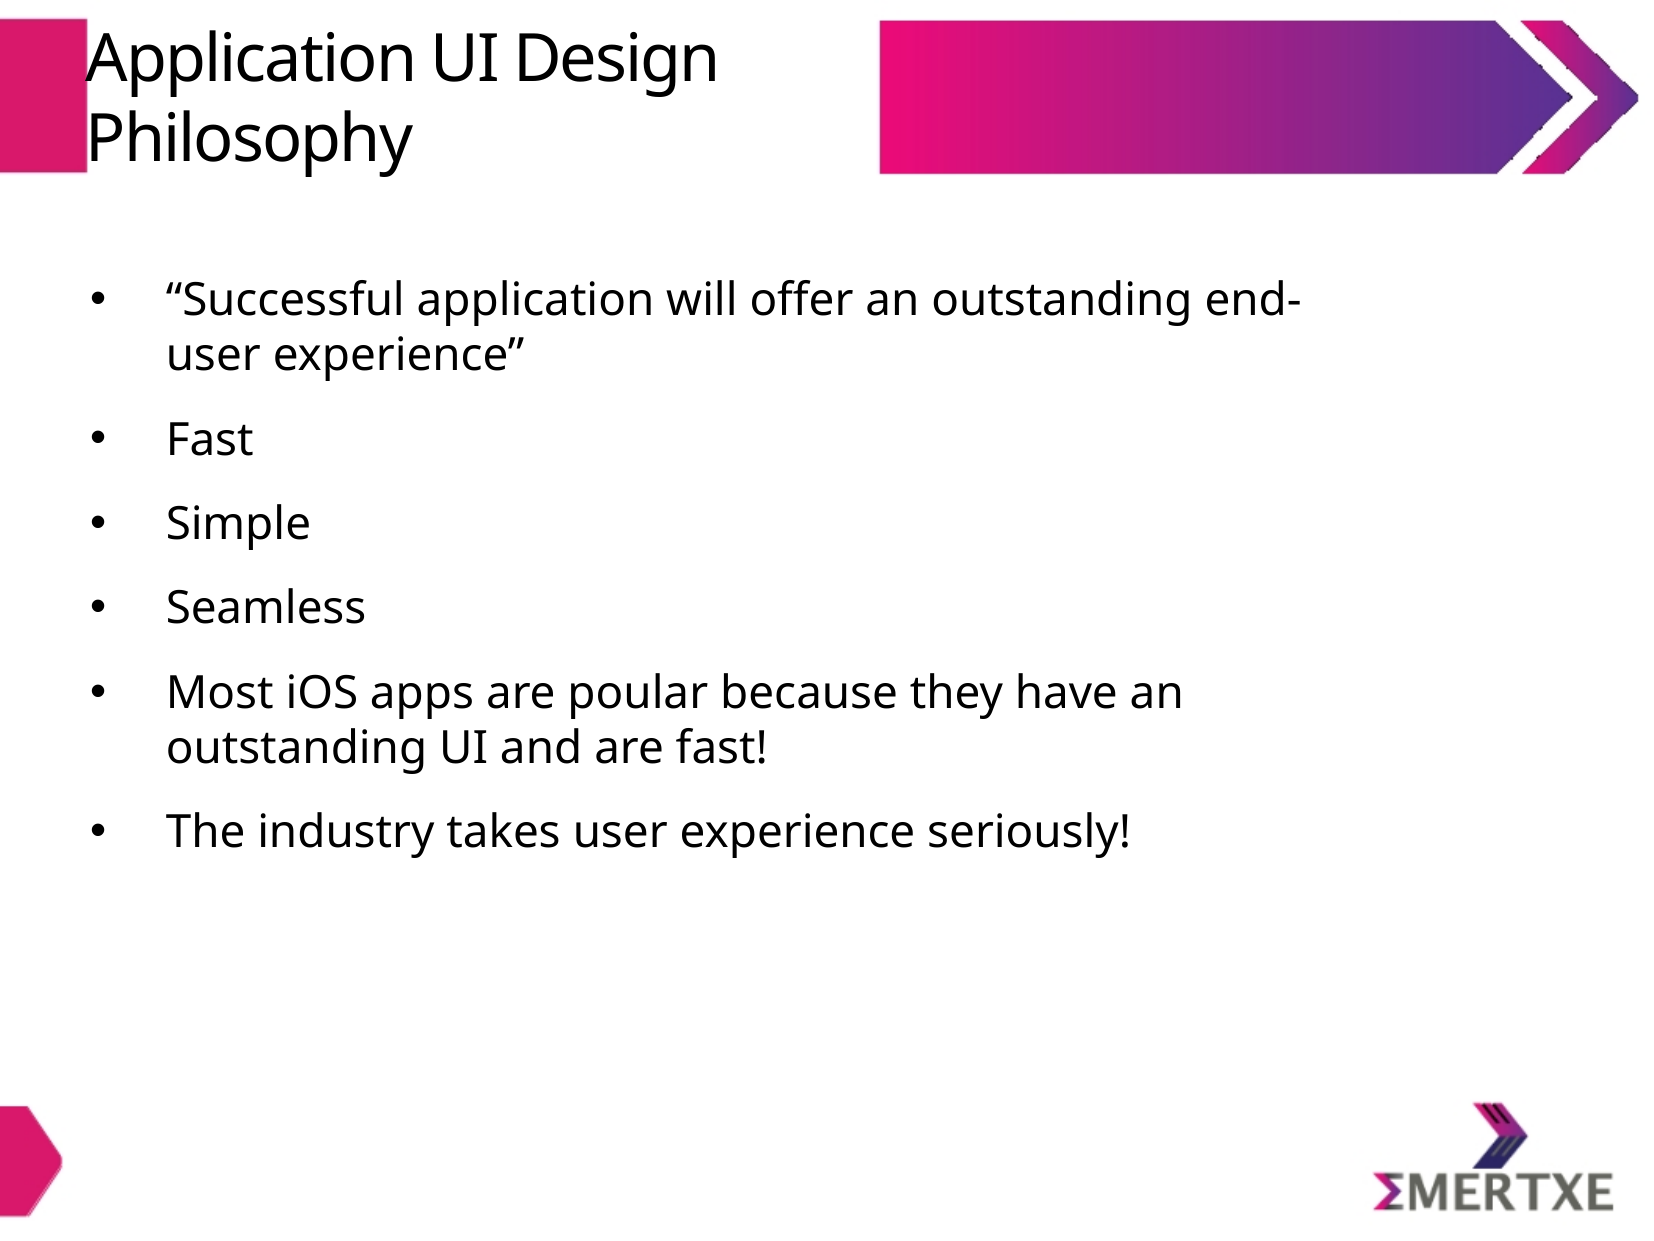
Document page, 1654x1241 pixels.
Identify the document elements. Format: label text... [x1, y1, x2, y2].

list “Successful application will offer an outstanding end-user experience” Fast Simple Seamless Most iOS apps are poular because they have an outstanding UI and are fast! The industry takes user experience seriously! [75, 262, 1325, 1050]
picture [0, 0, 1654, 1241]
title Application UI Design Philosophy [70, 1, 1321, 189]
